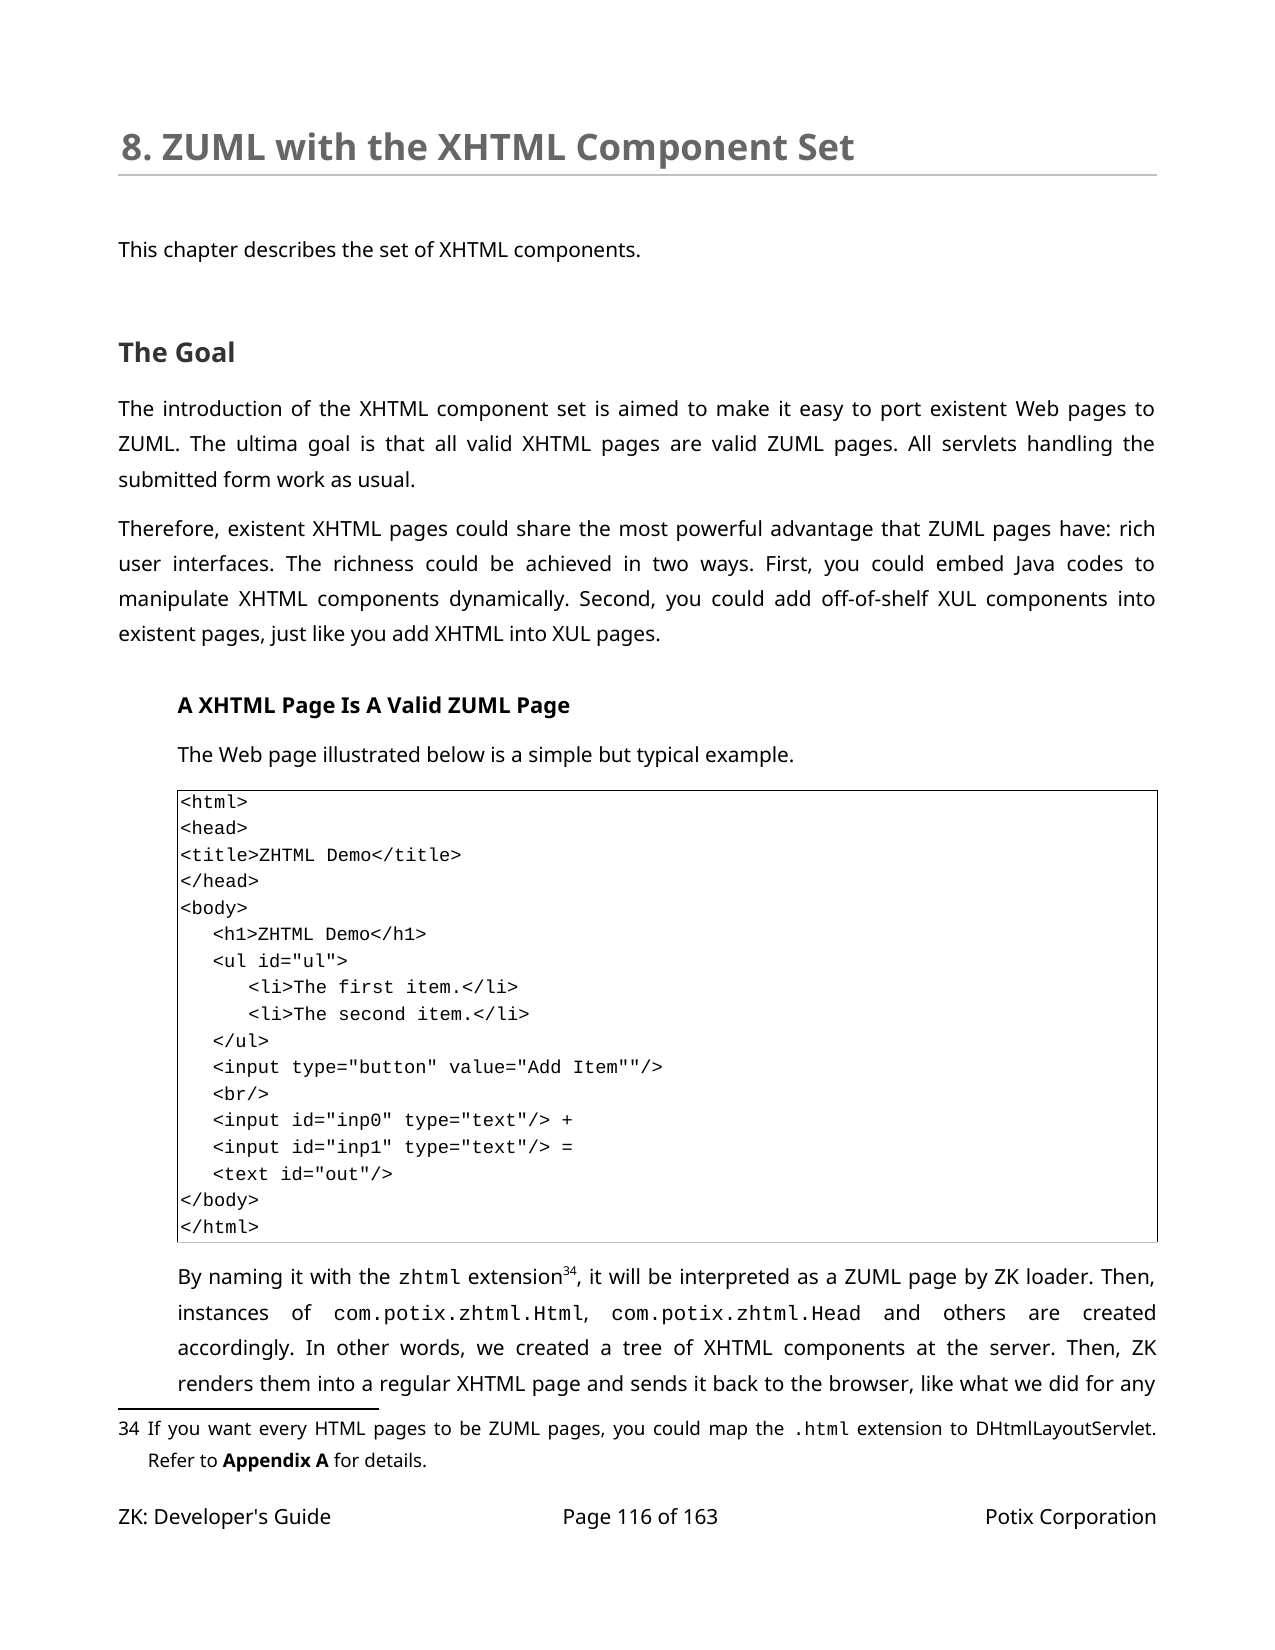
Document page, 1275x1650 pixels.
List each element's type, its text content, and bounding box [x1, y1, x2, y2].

text Therefore, existent XHTML pages could share the most powerful advantage that ZUML pages have: rich user interfaces. The richness could be achieved in two ways. First, you could embed Java codes to manipulate XHTML components dynamically. Second, you could add off-of-shelf XUL components into existent pages, just like you add XHTML into XUL pages. [118, 514, 1157, 647]
text If you want every HTML pages to be ZUML pages, you could map the .html extension to DHtmlLayoutServlet. Refer to Appendix A for details. [118, 1415, 1157, 1473]
subtitle The Goal [118, 334, 1157, 371]
subtitle A XHTML Page Is A Valid ZUML Page [177, 690, 1157, 720]
text This chapter describes the set of XHTML components. [118, 235, 1157, 263]
text The introduction of the XHTML component set is aimed to make it easy to port existent Web pages to ZUML. The ultima goal is that all valid XHTML pages are valid ZUML pages. All servlets handling the submitted form work as usual. [118, 394, 1157, 493]
subtitle 8. ZUML with the XHTML Component Set [118, 118, 1157, 174]
text <html> <head> <title>ZHTML Demo</title> </head> <body> <h1>ZHTML Demo</h1> <ul id="ul"> <li>The first item.</li> <li>The second item.</li> </ul> <input type="button" value="Add Item""/> <br/> <input id="inp0" type="text"/> + <input id="inp1" type="text"/> = <text id="out"/> </body> </html> [178, 791, 1157, 1242]
text By naming it with the zhtml extension, it will be interpreted as a ZUML page by ZK loader. Then, instances of com.potix.zhtml.Html, com.potix.zhtml.Head and others are created accordingly. In other words, we created a tree of XHTML components at the server. Then, ZK renders them into a regular XHTML page and sends it back to the browser, like what we did for any [177, 1262, 1157, 1397]
text The Web page illustrated below is a simple but typical example. [177, 741, 1157, 769]
